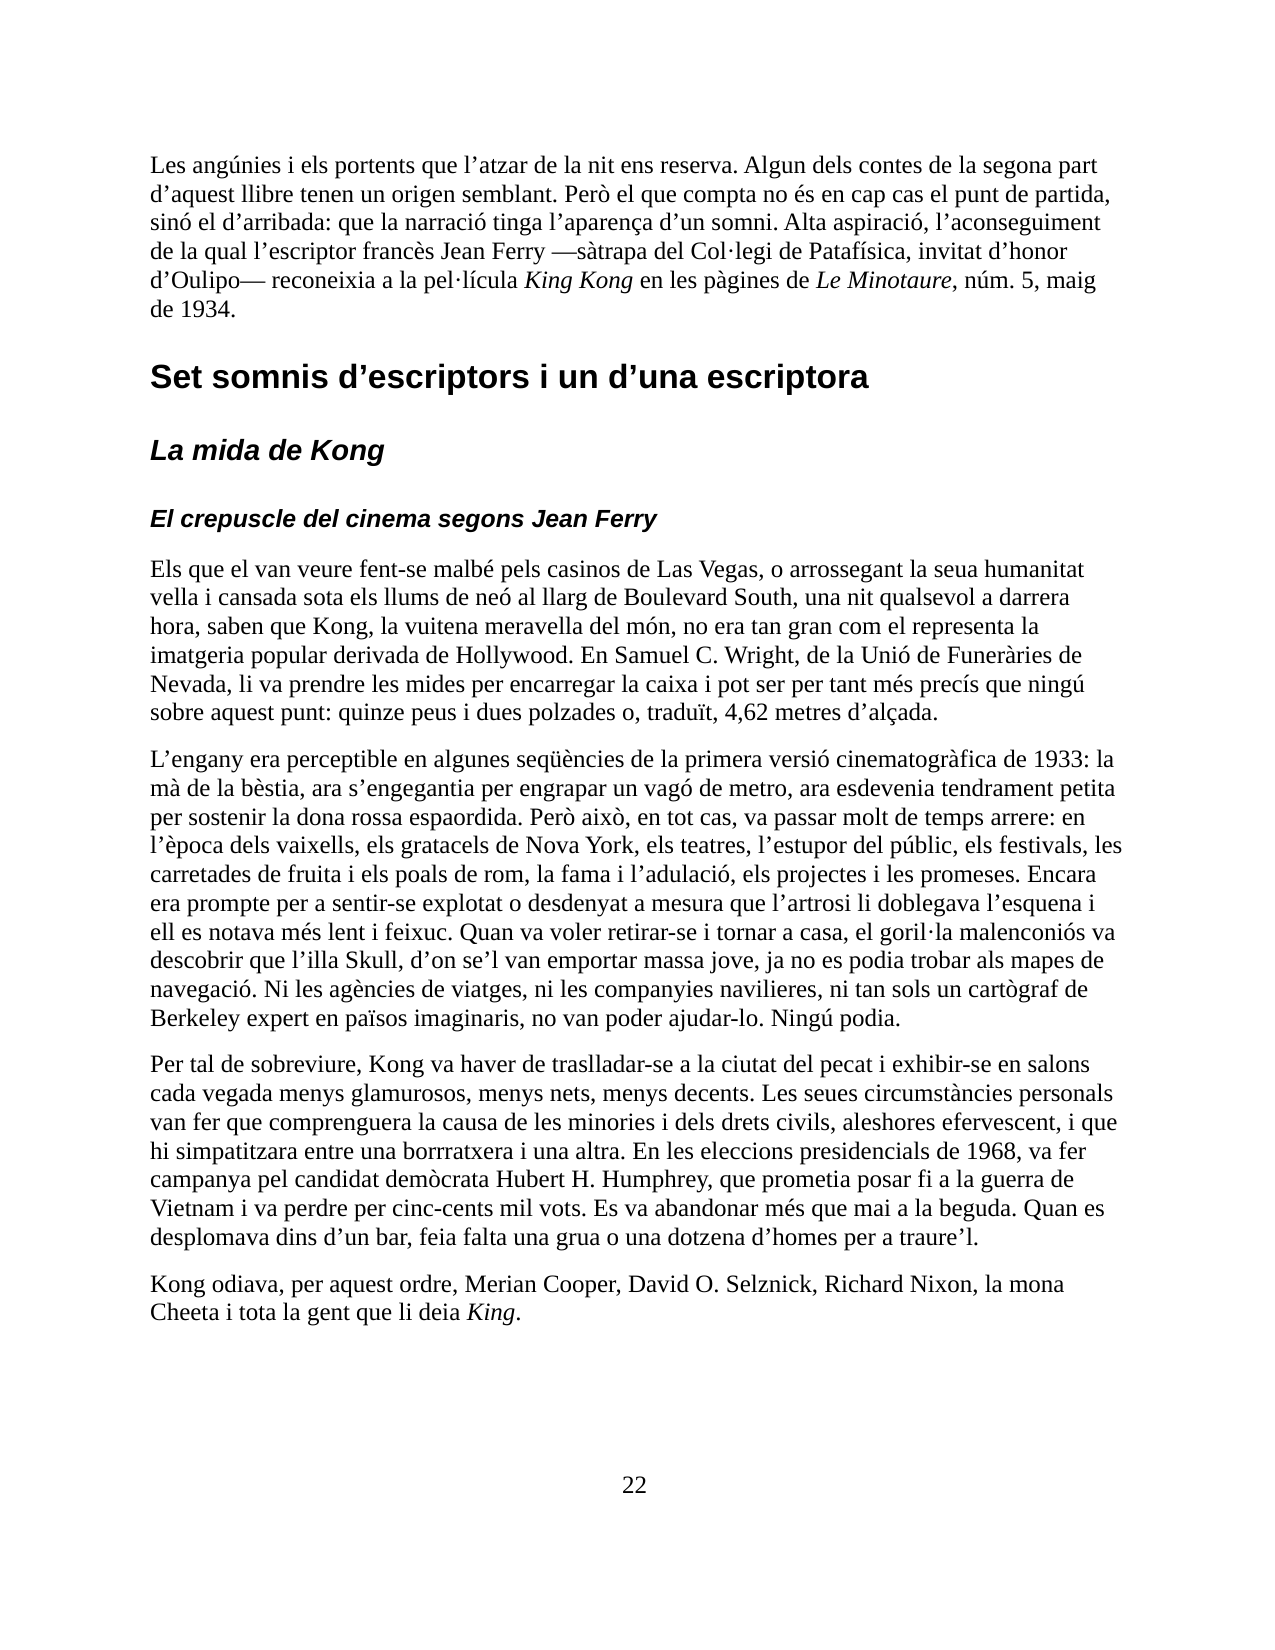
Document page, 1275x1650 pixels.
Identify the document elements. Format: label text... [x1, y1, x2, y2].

text Kong odiava, per aquest ordre, Merian Cooper, David O. Selznick, Richard Nixon, la mona Cheeta i tota la gent que li deia King. [150, 1269, 1125, 1326]
subtitle El crepuscle del cinema segons Jean Ferry [150, 504, 1125, 532]
subtitle Set somnis d’escriptors i un d’una escriptora [150, 356, 1125, 395]
text L’engany era perceptible en algunes seqüències de la primera versió cinematogràfica de 1933: la mà de la bèstia, ara s’engegantia per engrapar un vagó de metro, ara esdevenia tendrament petita per sostenir la dona rossa espaordida. Però això, en tot cas, va passar molt de temps arrere: en l’època dels vaixells, els gratacels de Nova York, els teatres, l’estupor del públic, els festivals, les carretades de fruita i els poals de rom, la fama i l’adulació, els projectes i les promeses. Encara era prompte per a sentir-se explotat o desdenyat a mesura que l’artrosi li doblegava l’esquena i ell es notava més lent i feixuc. Quan va voler retirar-se i tornar a casa, el goril·la malenconiós va descobrir que l’illa Skull, d’on se’l van emportar massa jove, ja no es podia trobar als mapes de navegació. Ni les agències de viatges, ni les companyies navilieres, ni tan sols un cartògraf de Berkeley expert en països imaginaris, no van poder ajudar-lo. Ningú podia. [150, 744, 1125, 1032]
text Les angúnies i els portents que l’atzar de la nit ens reserva. Algun dels contes de la segona part d’aquest llibre tenen un origen semblant. Però el que compta no és en cap cas el punt de partida, sinó el d’arribada: que la narració tinga l’aparença d’un somni. Alta aspiració, l’aconseguiment de la qual l’escriptor francès Jean Ferry —sàtrapa del Col·legi de Patafísica, invitat d’honor d’Oulipo— reconeixia a la pel·lícula King Kong en les pàgines de Le Minotaure, núm. 5, maig de 1934. [150, 150, 1125, 322]
text Els que el van veure fent-se malbé pels casinos de Las Vegas, o arrossegant la seua humanitat vella i cansada sota els llums de neó al llarg de Boulevard South, una nit qualsevol a darrera hora, saben que Kong, la vuitena meravella del món, no era tan gran com el representa la imatgeria popular derivada de Hollywood. En Samuel C. Wright, de la Unió de Funeràries de Nevada, li va prendre les mides per encarregar la caixa i pot ser per tant més precís que ningú sobre aquest punt: quinze peus i dues polzades o, traduït, 4,62 metres d’alçada. [150, 554, 1125, 726]
subtitle La mida de Kong [150, 433, 1125, 466]
text Per tal de sobreviure, Kong va haver de traslladar-se a la ciutat del pecat i exhibir-se en salons cada vegada menys glamurosos, menys nets, menys decents. Les seues circumstàncies personals van fer que comprenguera la causa de les minories i dels drets civils, aleshores efervescent, i que hi simpatitzara entre una borrratxera i una altra. En les eleccions presidencials de 1968, va fer campanya pel candidat demòcrata Hubert H. Humphrey, que prometia posar fi a la guerra de Vietnam i va perdre per cinc-cents mil vots. Es va abandonar més que mai a la beguda. Quan es desplomava dins d’un bar, feia falta una grua o una dotzena d’homes per a traure’l. [150, 1049, 1125, 1251]
